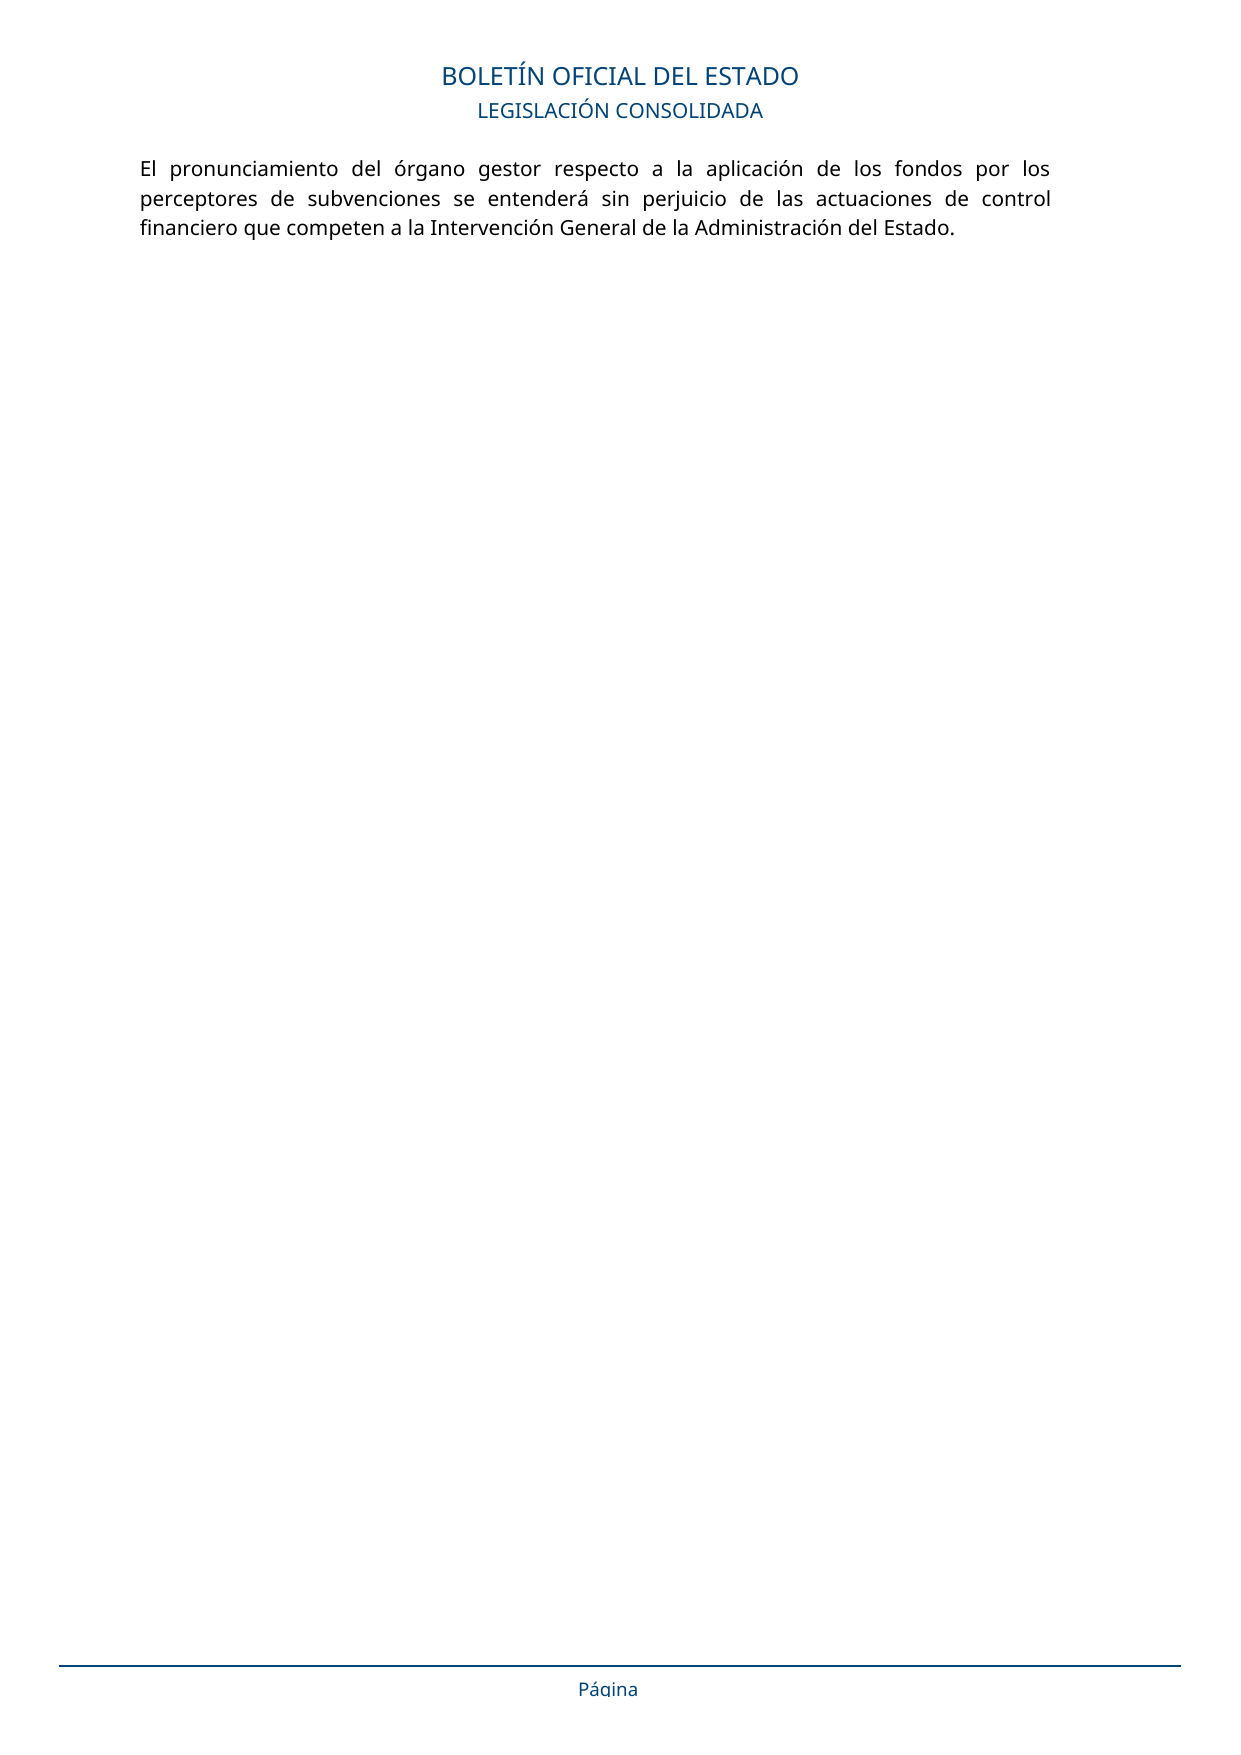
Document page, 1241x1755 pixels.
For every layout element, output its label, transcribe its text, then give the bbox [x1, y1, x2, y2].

text El pronunciamiento del órgano gestor respecto a la aplicación de los fondos por los perceptores de subvenciones se entenderá sin perjuicio de las actuaciones de control financiero que competen a la Intervención General de la Administración del Estado. [139, 154, 1052, 241]
